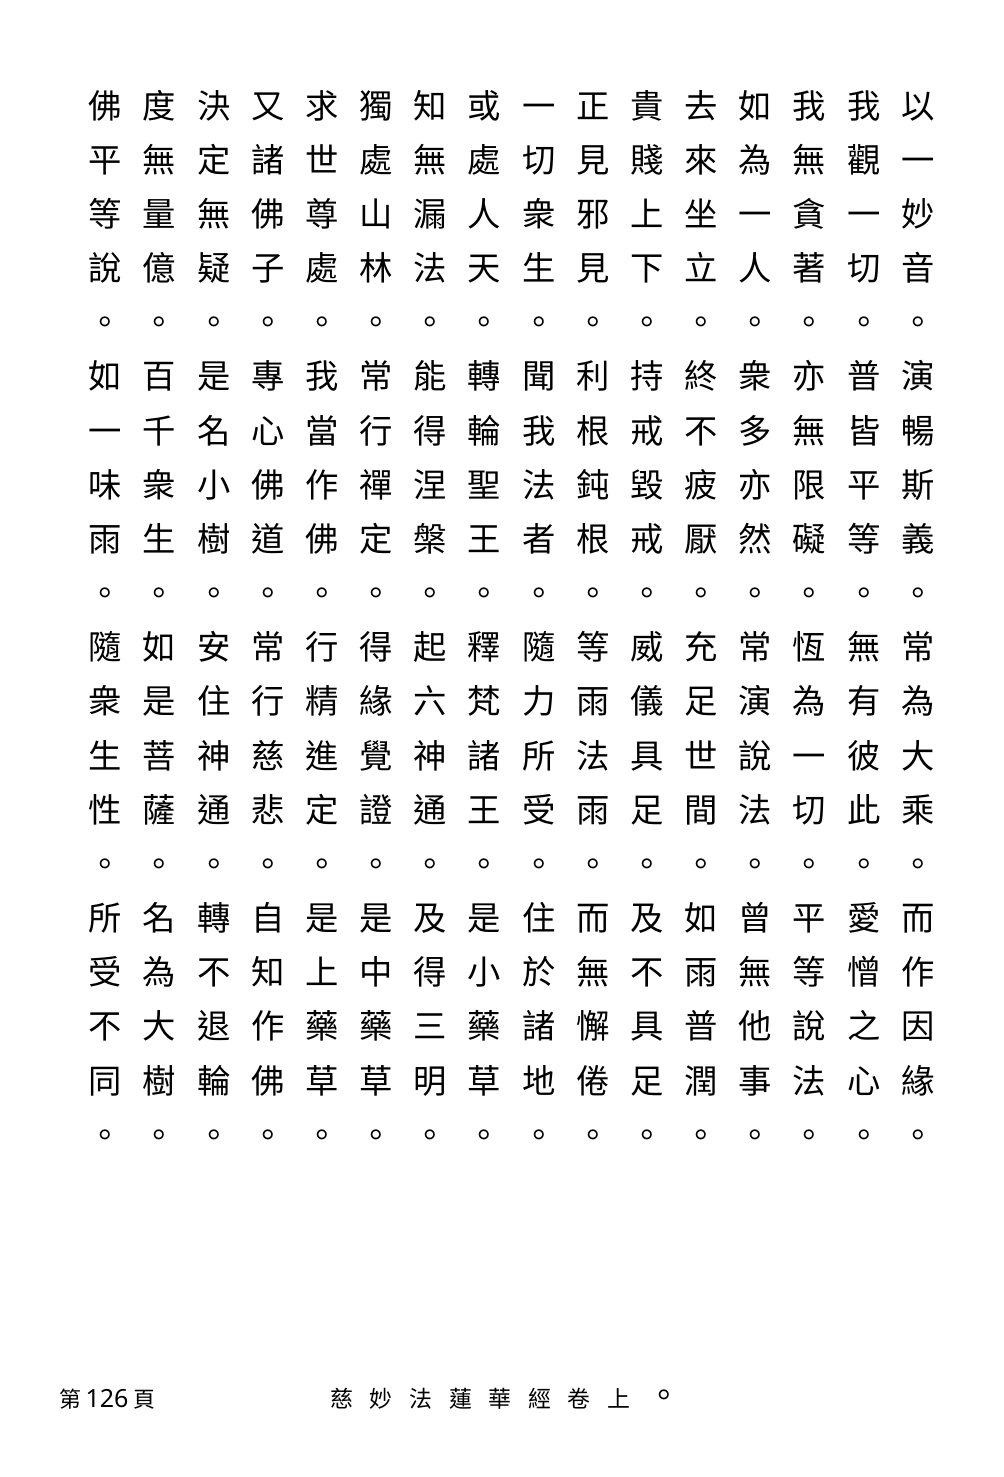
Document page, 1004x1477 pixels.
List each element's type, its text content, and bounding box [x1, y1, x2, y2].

text 獨處山林。常行禪定。得緣覺證。是中藥草。 [349, 88, 403, 1363]
text 如為一人。衆多亦然。常演說法。曾無他事。 [728, 88, 782, 1363]
text 求世尊處。我當作佛。行精進定。是上藥草。 [295, 88, 349, 1363]
text 一切衆生。聞我法者。隨力所受。住於諸地。 [512, 88, 566, 1363]
text 又諸佛子。專心佛道。常行慈悲。自知作佛。 [241, 88, 295, 1363]
text 以一妙音。演暢斯義。常為大乘。而作因緣。 [891, 88, 945, 1363]
text 知無漏法。能得涅槃。起六神通。及得三明。 [403, 88, 457, 1363]
text 我觀一切。普皆平等。無有彼此。愛憎之心。 [837, 88, 891, 1363]
text 或處人天。轉輪聖王。釋梵諸王。是小藥草。 [457, 88, 512, 1363]
text 去來坐立。終不疲厭。充足世間。如雨普潤。 [674, 88, 728, 1363]
text 度無量億。百千衆生。如是菩薩。名為大樹。 [132, 88, 187, 1363]
text 貴賤上下。持戒毀戒。威儀具足。及不具足。 [620, 88, 674, 1363]
text 正見邪見。利根鈍根。等雨法雨。而無懈倦。 [566, 88, 620, 1363]
text 決定無疑。是名小樹。安住神通。轉不退輪。 [187, 88, 241, 1363]
text 佛平等說。如一味雨。隨衆生性。所受不同。 [78, 88, 132, 1363]
text 我無貪著。亦無限礙。恆為一切。平等說法。 [782, 88, 837, 1363]
